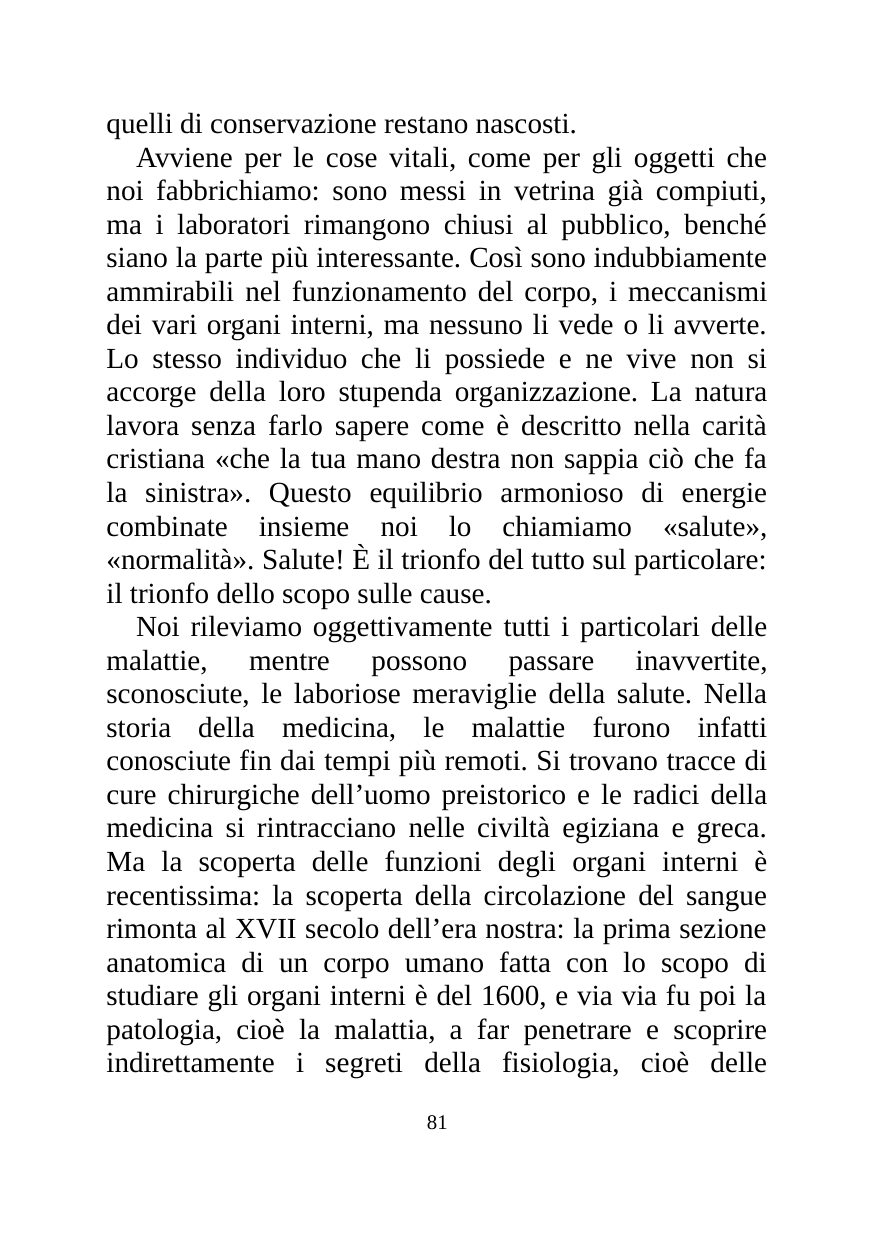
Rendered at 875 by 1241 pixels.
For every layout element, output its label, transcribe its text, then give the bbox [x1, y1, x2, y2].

text Noi rileviamo oggettivamente tutti i particolari delle malattie, mentre possono passare inavvertite, sconosciute, le laboriose meraviglie della salute. Nella storia della medicina, le malattie furono infatti conosciute fin dai tempi più remoti. Si trovano tracce di cure chirurgiche dell’uomo preistorico e le radici della medicina si rintracciano nelle civiltà egiziana e greca. Ma la scoperta delle funzioni degli organi interni è recentissima: la scoperta della circolazione del sangue rimonta al XVII secolo dell’era nostra: la prima sezione anatomica di un corpo umano fatta con lo scopo di studiare gli organi interni è del 1600, e via via fu poi la patologia, cioè la malattia, a far penetrare e scoprire indirettamente i segreti della fisiologia, cioè delle [106, 609, 768, 1079]
text quelli di conservazione restano nascosti. [106, 106, 768, 140]
text Avviene per le cose vitali, come per gli oggetti che noi fabbrichiamo: sono messi in vetrina già compiuti, ma i laboratori rimangono chiusi al pubblico, benché siano la parte più interessante. Così sono indubbiamente ammirabili nel funzionamento del corpo, i meccanismi dei vari organi interni, ma nessuno li vede o li avverte. Lo stesso individuo che li possiede e ne vive non si accorge della loro stupenda organizzazione. La natura lavora senza farlo sapere come è descritto nella carità cristiana «che la tua mano destra non sappia ciò che fa la sinistra». Questo equilibrio armonioso di energie combinate insieme noi lo chiamiamo «salute», «normalità». Salute! È il trionfo del tutto sul particolare: il trionfo dello scopo sulle cause. [106, 140, 768, 609]
